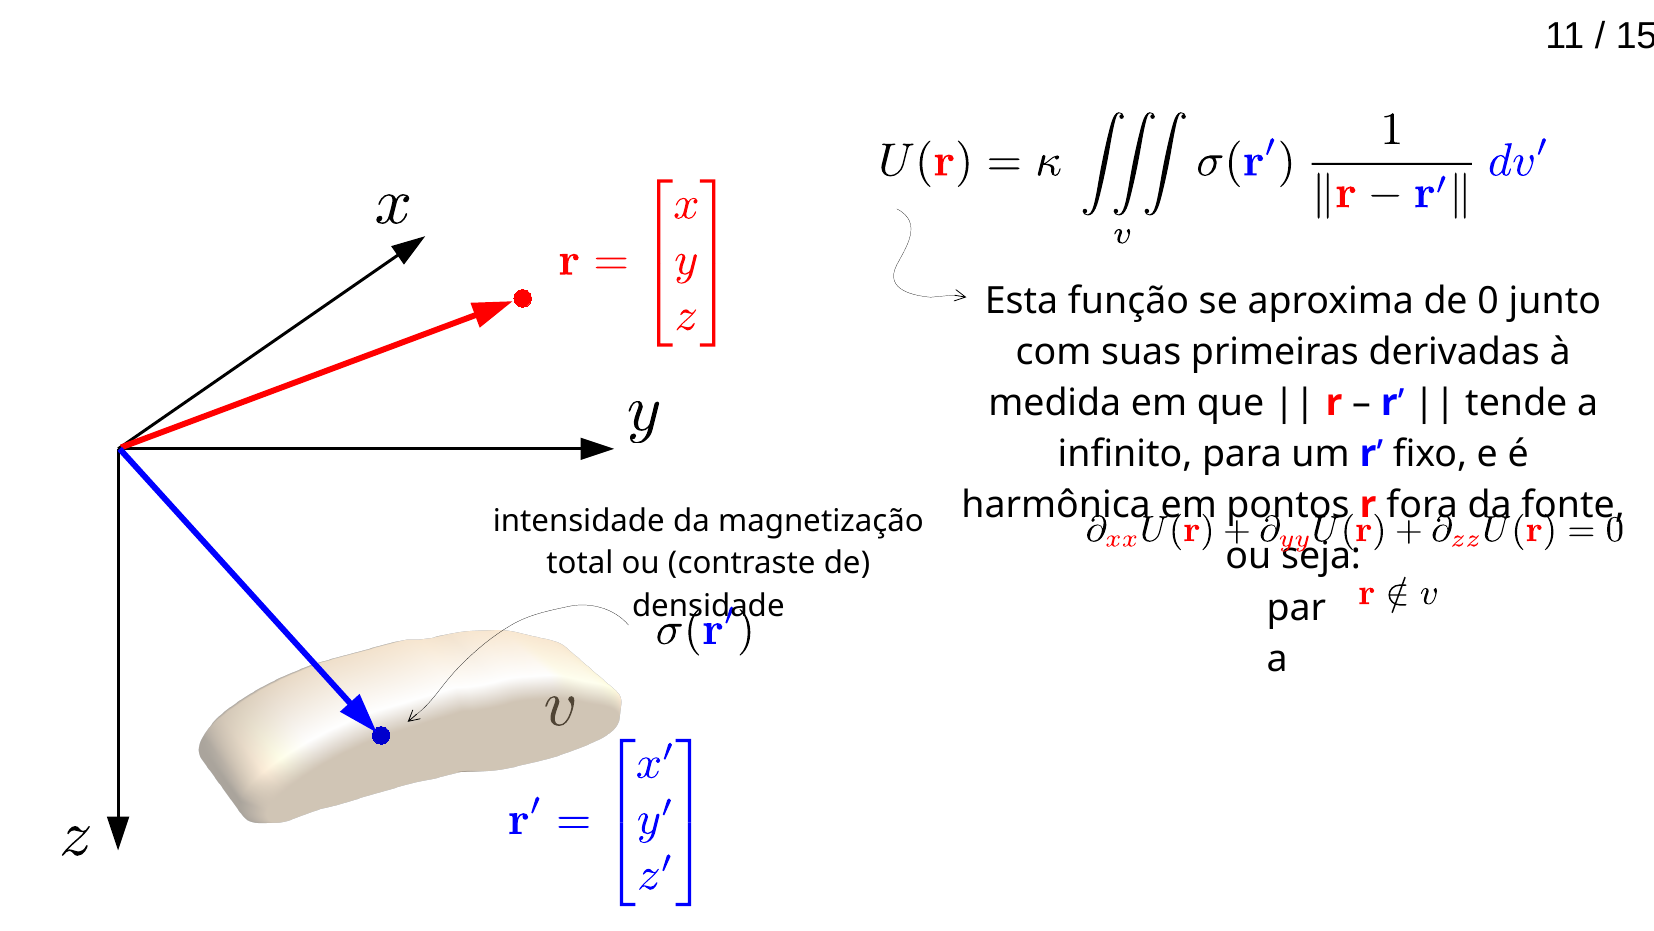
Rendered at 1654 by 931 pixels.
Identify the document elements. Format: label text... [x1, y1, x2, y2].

picture [59, 826, 93, 856]
picture [556, 177, 733, 349]
picture [716, 609, 725, 614]
picture [505, 737, 709, 908]
picture [1085, 513, 1624, 552]
picture [734, 609, 742, 614]
text_box <number> / 151 [1471, 0, 1654, 71]
text_box intensidade da magnetização total ou (contraste de) densidade [466, 490, 951, 609]
text_box para [1251, 572, 1357, 629]
picture [1357, 575, 1441, 615]
text_box [372, 726, 390, 745]
picture [878, 112, 1547, 244]
picture [655, 609, 755, 656]
text_box Esta função se aproxima de 0 junto com suas primeiras derivadas à medida em que || r – r’ || tende a infinito, para um r’ fixo, e é harmônica em pontos r fora da fonte, ou seja: [944, 265, 1642, 373]
text_box [513, 289, 532, 308]
picture [374, 194, 413, 224]
picture [626, 401, 662, 443]
